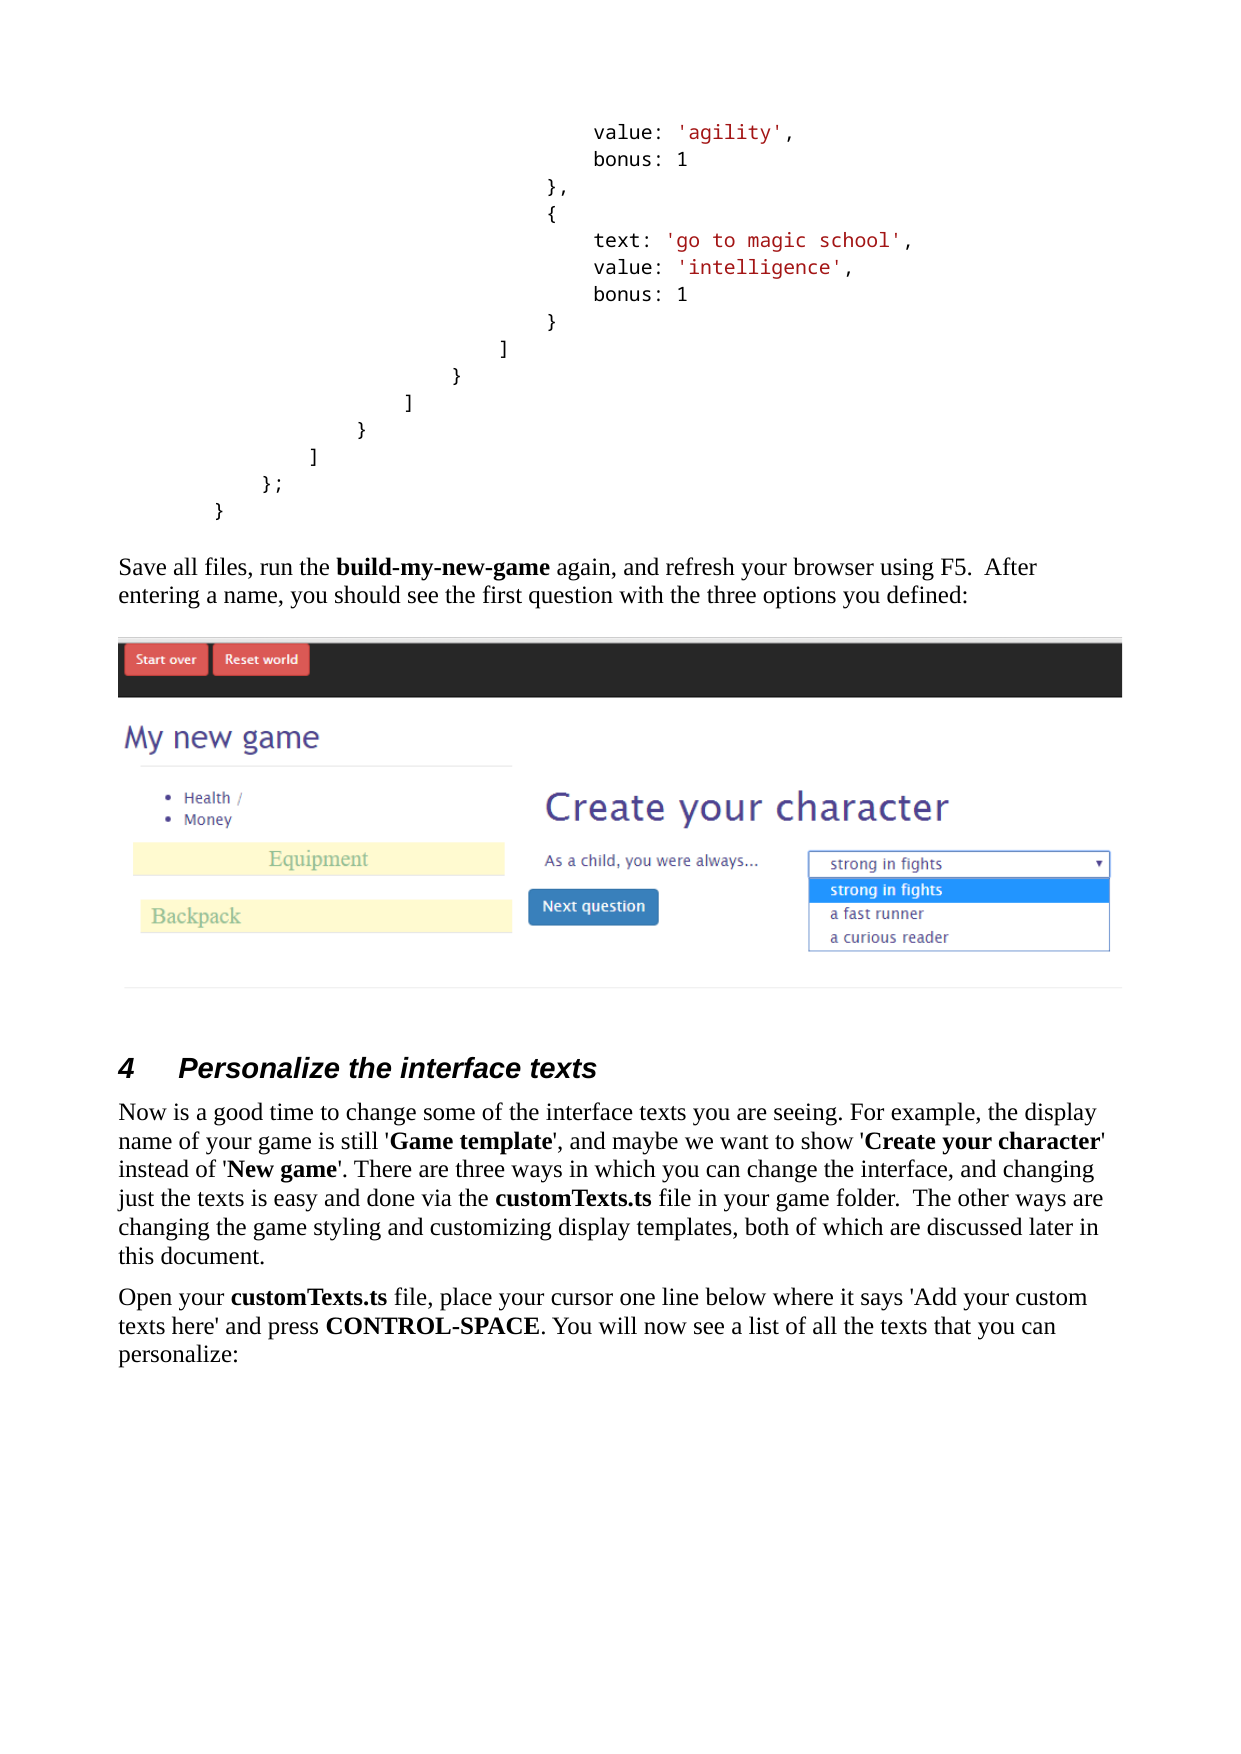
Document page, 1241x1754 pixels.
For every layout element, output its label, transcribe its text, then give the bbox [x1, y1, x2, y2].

text }; [118, 469, 1122, 496]
text bonus: 1 [118, 280, 1122, 307]
text } [118, 307, 1122, 334]
picture [118, 637, 1123, 998]
text value: 'intelligence', [118, 253, 1122, 280]
text text: 'go to magic school', [118, 226, 1122, 253]
text }, [118, 172, 1122, 199]
text } [118, 361, 1122, 388]
text } [118, 496, 1122, 523]
subtitle Personalize the interface texts [118, 1051, 1122, 1084]
text Now is a good time to change some of the interface texts you are seeing. For example, the display name of your game is still 'Game template', and maybe we want to show 'Create your character' instead of 'New game'. There are three ways in which you can change the interface, and changing just the texts is easy and done via the customTexts.ts file in your game folder. The other ways are changing the game styling and customizing display templates, both of which are discussed later in this document. [118, 1097, 1122, 1269]
text } [118, 415, 1122, 442]
text value: 'agility', [118, 118, 1122, 145]
text ] [118, 388, 1122, 415]
text ] [118, 334, 1122, 361]
text Save all files, run the build-my-new-game again, and refresh your browser using F5. After entering a name, you should see the first question with the three options you defined: [118, 552, 1122, 609]
text { [118, 199, 1122, 226]
text Open your customTexts.ts file, place your cursor one line below where it says 'Add your custom texts here' and press CONTROL-SPACE. You will now see a list of all the texts that you can personalize: [118, 1282, 1122, 1368]
text ] [118, 442, 1122, 469]
text bonus: 1 [118, 145, 1122, 172]
